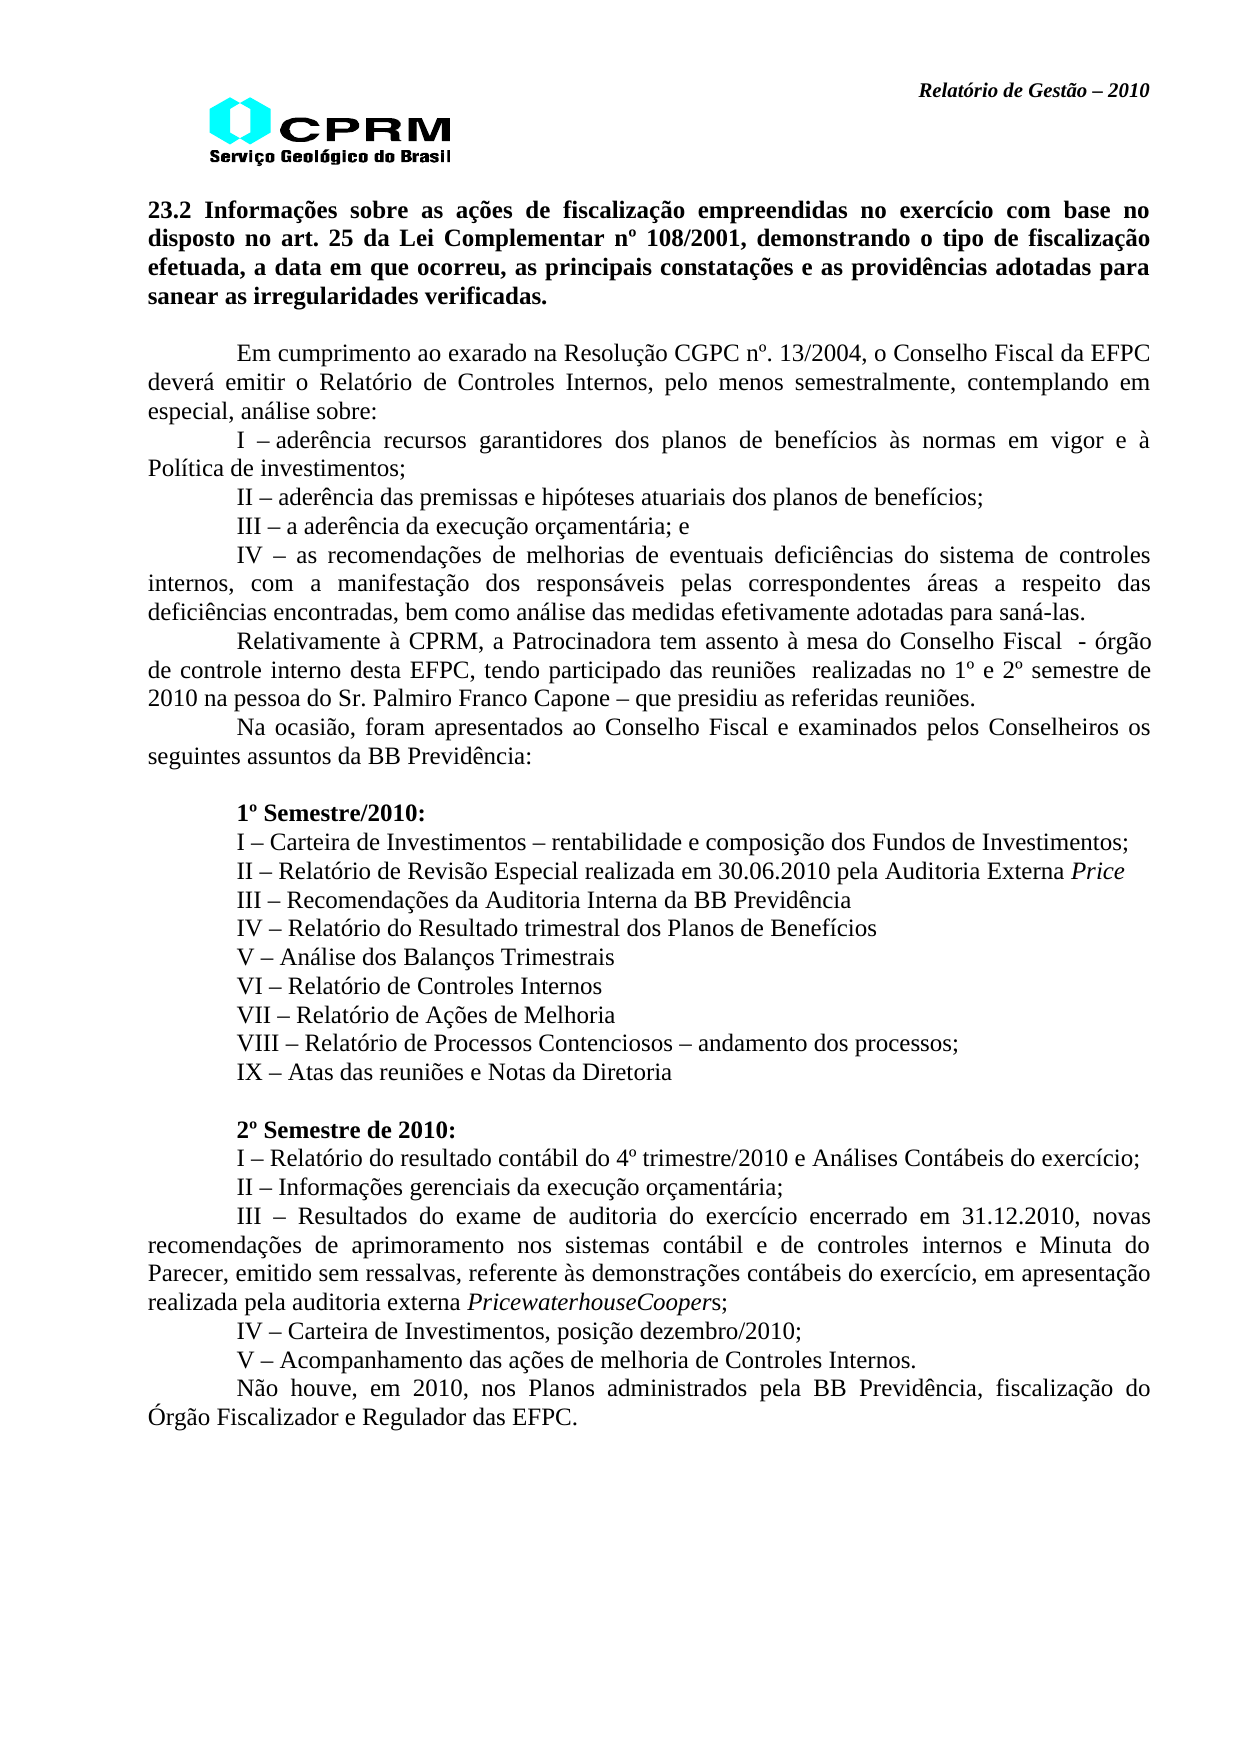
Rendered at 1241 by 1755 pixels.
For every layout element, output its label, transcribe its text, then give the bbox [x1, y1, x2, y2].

text II – Informações gerenciais da execução orçamentária; [148, 1172, 1152, 1201]
text IV – Relatório do Resultado trimestral dos Planos de Benefícios [148, 913, 1152, 942]
text VI – Relatório de Controles Internos [148, 971, 1152, 1000]
text Relativamente à CPRM, a Patrocinadora tem assento à mesa do Conselho Fiscal - órgão de controle interno desta EFPC, tendo participado das reuniões realizadas no 1º e 2º semestre de 2010 na pessoa do Sr. Palmiro Franco Capone – que presidiu as referidas reuniões. [148, 626, 1152, 712]
text III – a aderência da execução orçamentária; e [148, 511, 1152, 540]
text I – Carteira de Investimentos – rentabilidade e composição dos Fundos de Investimentos; [148, 827, 1152, 856]
text IX – Atas das reuniões e Notas da Diretoria [148, 1057, 1152, 1086]
text 1º Semestre/2010: [148, 798, 1152, 827]
text II – Relatório de Revisão Especial realizada em 30.06.2010 pela Auditoria Externa Price [148, 856, 1152, 885]
text 23.2 Informações sobre as ações de fiscalização empreendidas no exercício com base no disposto no art. 25 da Lei Complementar nº 108/2001, demonstrando o tipo de fiscalização efetuada, a data em que ocorreu, as principais constatações e as providências adotadas para sanear as irregularidades verificadas. [148, 195, 1152, 310]
text IV – Carteira de Investimentos, posição dezembro/2010; [148, 1316, 1152, 1345]
text Em cumprimento ao exarado na Resolução CGPC nº. 13/2004, o Conselho Fiscal da EFPC deverá emitir o Relatório de Controles Internos, pelo menos semestralmente, contemplando em especial, análise sobre: [148, 338, 1152, 425]
text III – Resultados do exame de auditoria do exercício encerrado em 31.12.2010, novas recomendações de aprimoramento nos sistemas contábil e de controles internos e Minuta do Parecer, emitido sem ressalvas, referente às demonstrações contábeis do exercício, em apresentação realizada pela auditoria externa PricewaterhouseCoopers; [148, 1201, 1152, 1316]
text IV – as recomendações de melhorias de eventuais deficiências do sistema de controles internos, com a manifestação dos responsáveis pelas correspondentes áreas a respeito das deficiências encontradas, bem como análise das medidas efetivamente adotadas para saná-las. [148, 540, 1152, 626]
text VII – Relatório de Ações de Melhoria [148, 1000, 1152, 1028]
text V – Análise dos Balanços Trimestrais [148, 942, 1152, 971]
text II – aderência das premissas e hipóteses atuariais dos planos de benefícios; [148, 482, 1152, 511]
text Não houve, em 2010, nos Planos administrados pela BB Previdência, fiscalização do Órgão Fiscalizador e Regulador das EFPC. [148, 1373, 1152, 1431]
text Na ocasião, foram apresentados ao Conselho Fiscal e examinados pelos Conselheiros os seguintes assuntos da BB Previdência: [148, 712, 1152, 770]
text I – Relatório do resultado contábil do 4º trimestre/2010 e Análises Contábeis do exercício; [148, 1143, 1152, 1172]
text I – aderência recursos garantidores dos planos de benefícios às normas em vigor e à Política de investimentos; [148, 425, 1152, 482]
text V – Acompanhamento das ações de melhoria de Controles Internos. [148, 1345, 1152, 1373]
text III – Recomendações da Auditoria Interna da BB Previdência [148, 885, 1152, 913]
text 2º Semestre de 2010: [148, 1115, 1152, 1143]
text VIII – Relatório de Processos Contenciosos – andamento dos processos; [148, 1028, 1152, 1057]
